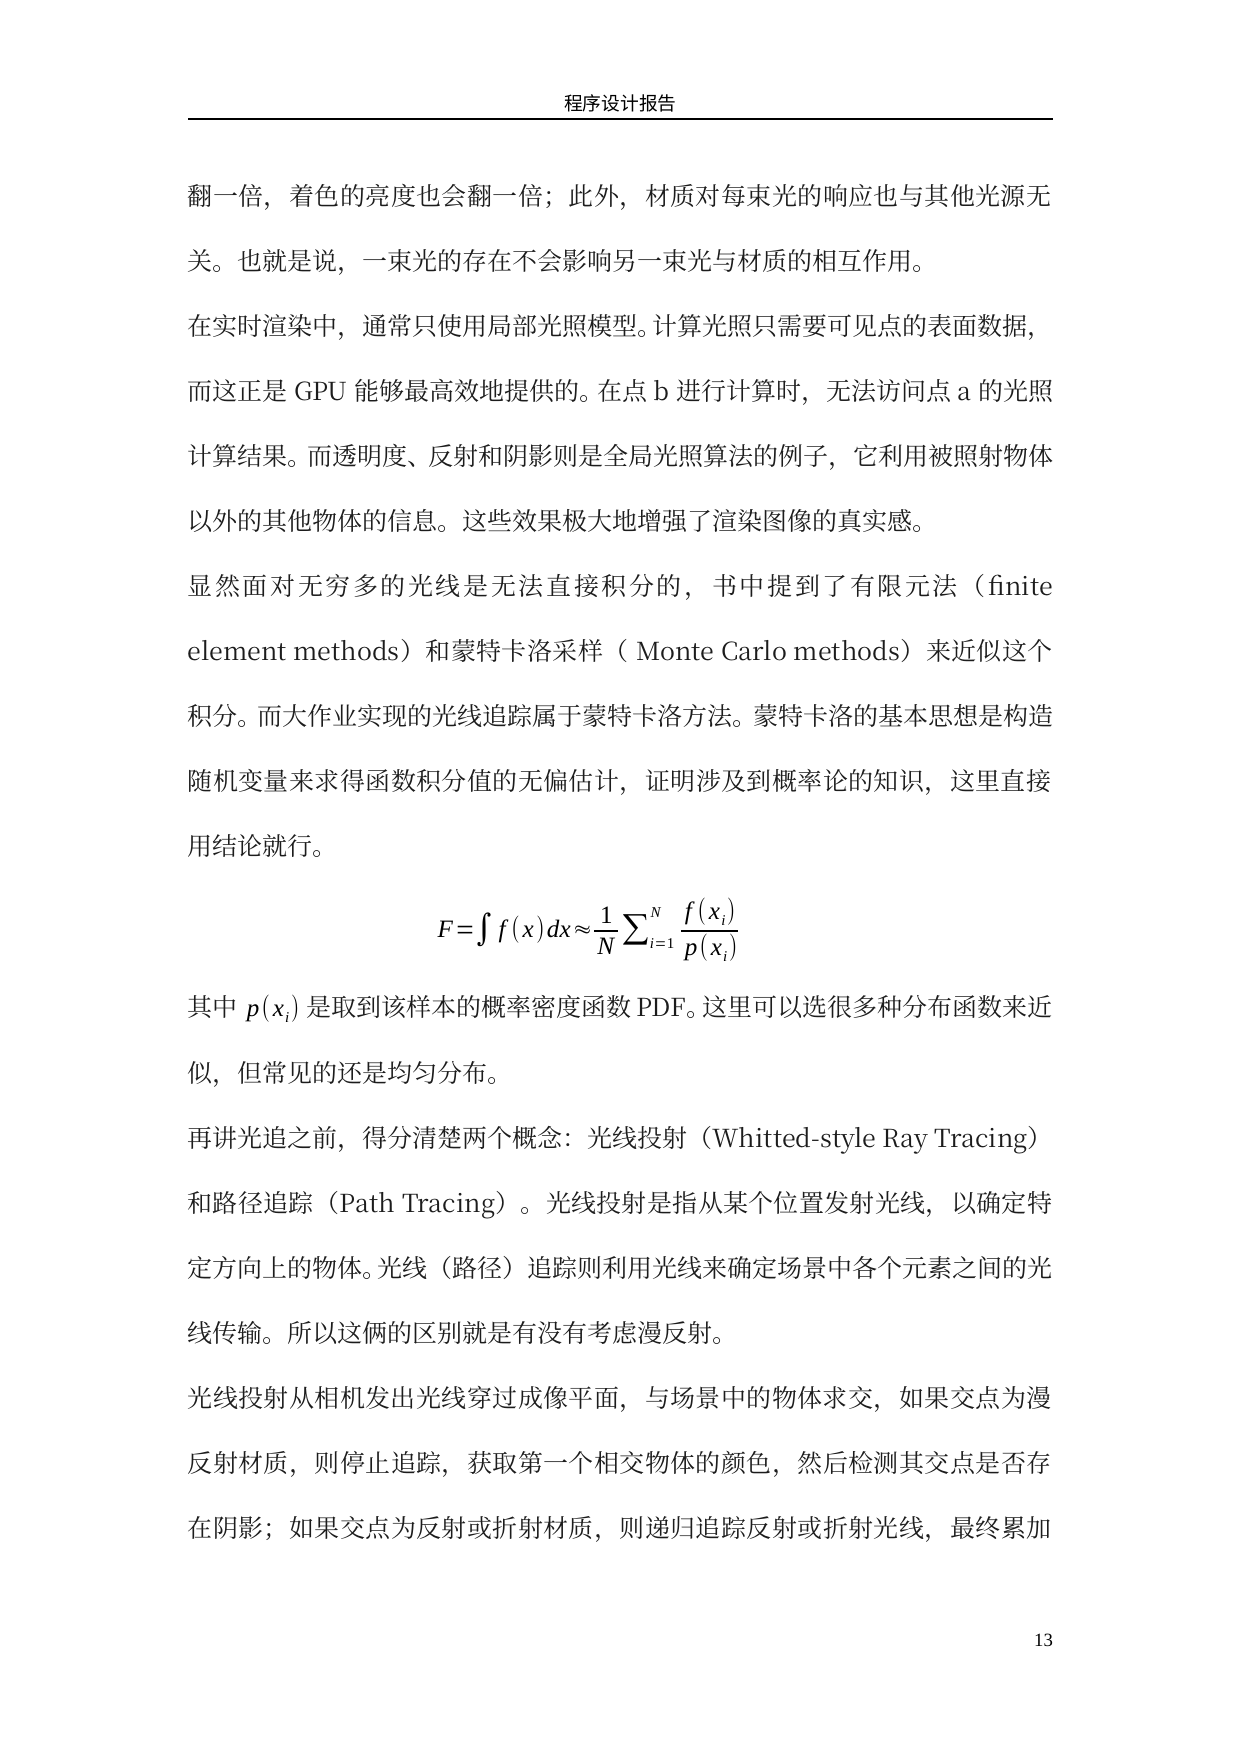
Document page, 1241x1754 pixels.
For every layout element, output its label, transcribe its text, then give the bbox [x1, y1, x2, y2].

text 显然面对无穷多的光线是无法直接积分的，书中提到了有限元法（finite element methods）和蒙特卡洛采样（ Monte Carlo methods）来近似这个积分。而大作业实现的光线追踪属于蒙特卡洛方法。蒙特卡洛的基本思想是构造随机变量来求得函数积分值的无偏估计，证明涉及到概率论的知识，这里直接用结论就行。 [187, 552, 1053, 877]
text 光线投射从相机发出光线穿过成像平面，与场景中的物体求交，如果交点为漫反射材质，则停止追踪，获取第一个相交物体的颜色，然后检测其交点是否存在阴影；如果交点为反射或折射材质，则递归追踪反射或折射光线，最终累加 [187, 1364, 1053, 1559]
text 翻一倍，着色的亮度也会翻一倍；此外，材质对每束光的响应也与其他光源无关。也就是说，一束光的存在不会影响另一束光与材质的相互作用。 [187, 162, 1053, 292]
text 其中 是取到该样本的概率密度函数PDF。这里可以选很多种分布函数来近似，但常见的还是均匀分布。 [187, 877, 1053, 1104]
text 再讲光追之前，得分清楚两个概念：光线投射（Whitted-style Ray Tracing）和路径追踪（Path Tracing）。光线投射是指从某个位置发射光线，以确定特定方向上的物体。光线（路径）追踪则利用光线来确定场景中各个元素之间的光线传输。所以这俩的区别就是有没有考虑漫反射。 [187, 1104, 1053, 1364]
text 在实时渲染中，通常只使用局部光照模型。计算光照只需要可见点的表面数据，而这正是 GPU 能够最高效地提供的。在点 b 进行计算时，无法访问点 a 的光照计算结果。而透明度、反射和阴影则是全局光照算法的例子，它利用被照射物体以外的其他物体的信息。这些效果极大地增强了渲染图像的真实感。 [187, 292, 1053, 552]
